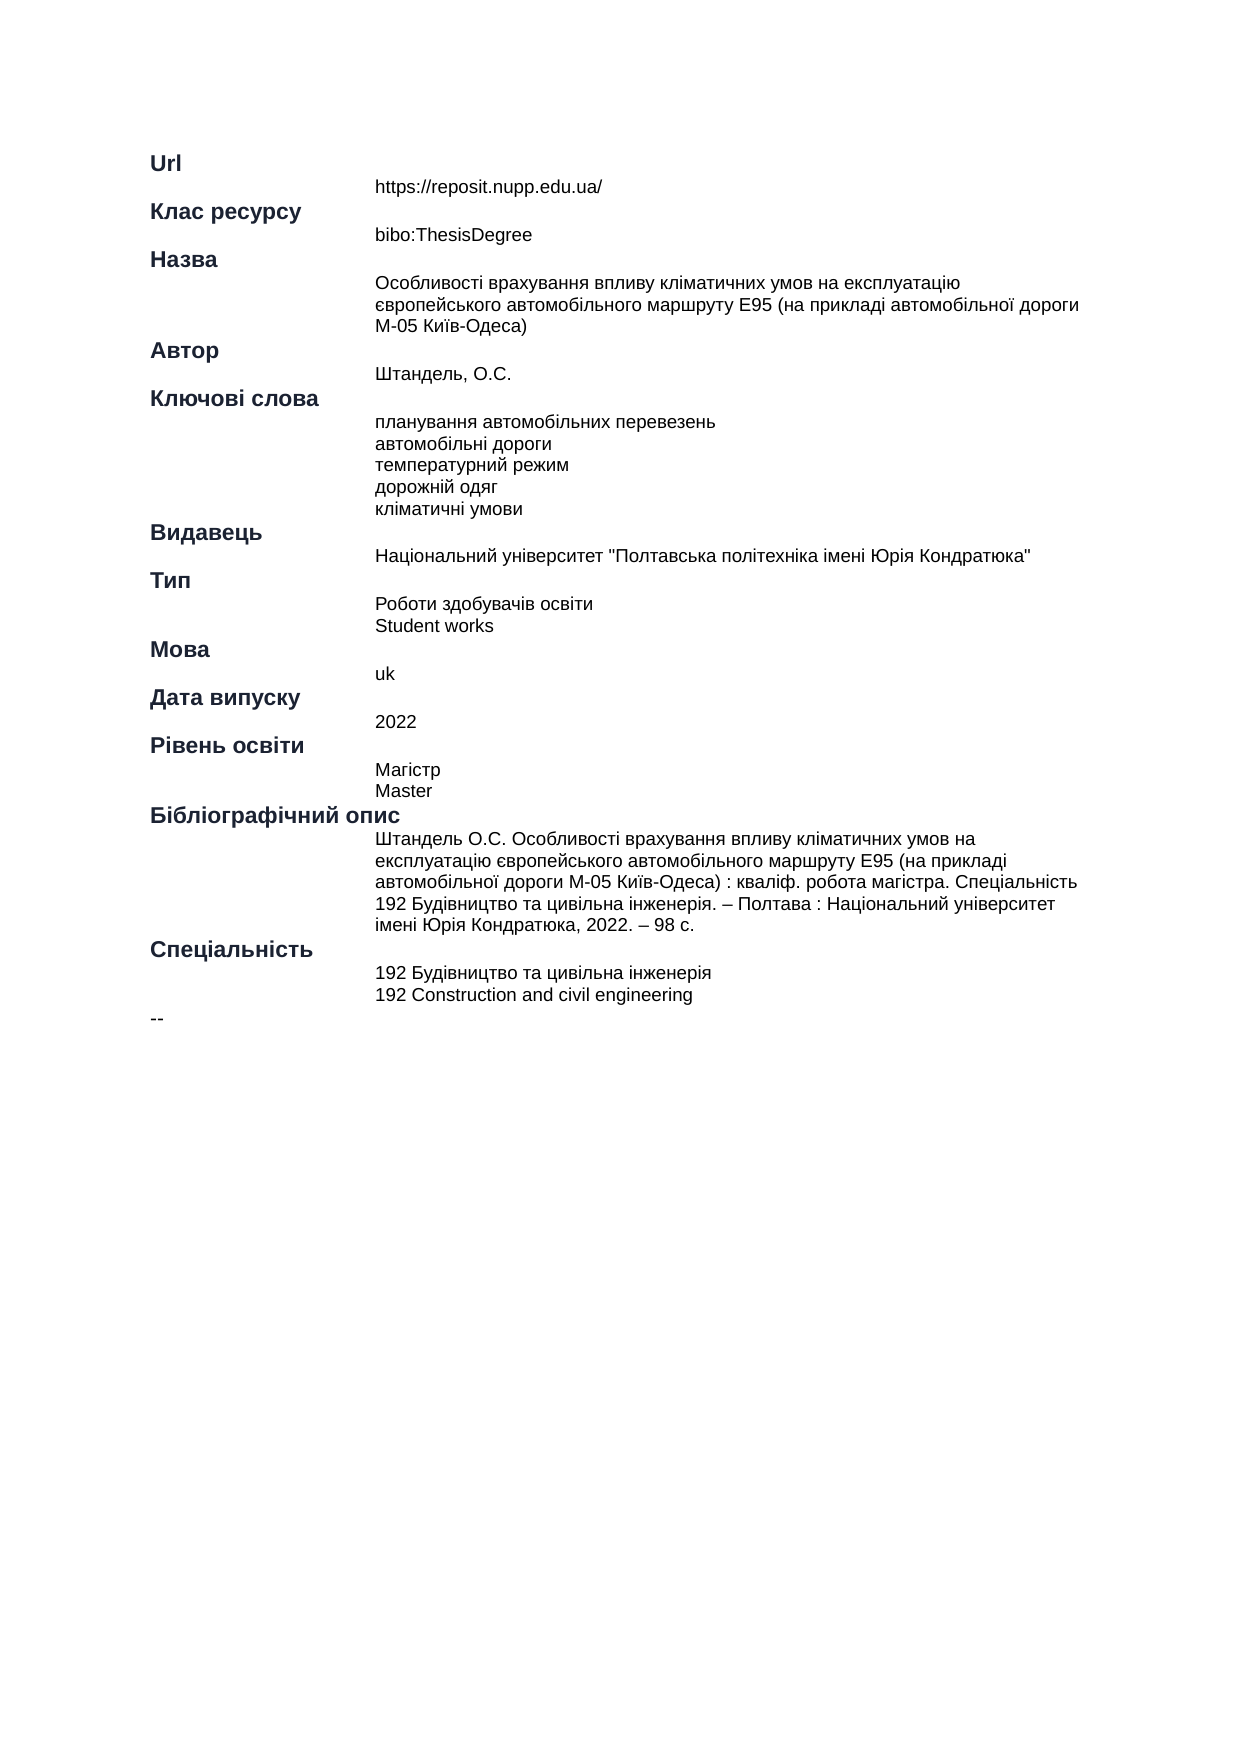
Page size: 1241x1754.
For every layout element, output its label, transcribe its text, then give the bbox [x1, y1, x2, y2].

text Ключові слова [150, 385, 1090, 411]
text температурний режим [375, 454, 1090, 476]
text Штандель О.С. Особливості врахування впливу кліматичних умов на експлуатацію європейського автомобільного маршруту Е95 (на прикладі автомобільної дороги М-05 Київ-Одеса) : кваліф. робота магістра. Спеціальність 192 Будівництво та цивільна інженерія. – Полтава : Національний університет імені Юрія Кондратюка, 2022. – 98 с. [375, 828, 1090, 936]
text 192 Construction and civil engineering [375, 984, 1090, 1005]
text Бібліографічний опис [150, 802, 1090, 828]
text Видавець [150, 519, 1090, 545]
text https://reposit.nupp.edu.ua/ [375, 176, 1090, 198]
text uk [375, 663, 1090, 684]
text планування автомобільних перевезень [375, 411, 1090, 433]
text Магістр [375, 758, 1090, 780]
text Дата випуску [150, 684, 1090, 711]
text автомобільні дороги [375, 433, 1090, 454]
text Роботи здобувачів освіти [375, 593, 1090, 615]
text Student works [375, 615, 1090, 636]
text Клас ресурсу [150, 198, 1090, 224]
text Тип [150, 567, 1090, 593]
text дорожній одяг [375, 476, 1090, 497]
text Штандель, О.С. [375, 363, 1090, 385]
text Назва [150, 246, 1090, 272]
text Автор [150, 337, 1090, 363]
text Національний університет "Полтавська політехніка імені Юрія Кондратюка" [375, 545, 1090, 567]
text 2022 [375, 711, 1090, 732]
text Рівень освіти [150, 732, 1090, 758]
text Url [150, 150, 1090, 176]
text -- [150, 1005, 1090, 1029]
text 192 Будівництво та цивільна інженерія [375, 962, 1090, 984]
text Master [375, 780, 1090, 802]
text Мова [150, 636, 1090, 663]
text Спеціальність [150, 936, 1090, 962]
text Особливості врахування впливу кліматичних умов на експлуатацію європейського автомобільного маршруту Е95 (на прикладі автомобільної дороги М-05 Київ-Одеса) [375, 272, 1090, 337]
text bibo:ThesisDegree [375, 224, 1090, 246]
text кліматичні умови [375, 497, 1090, 519]
